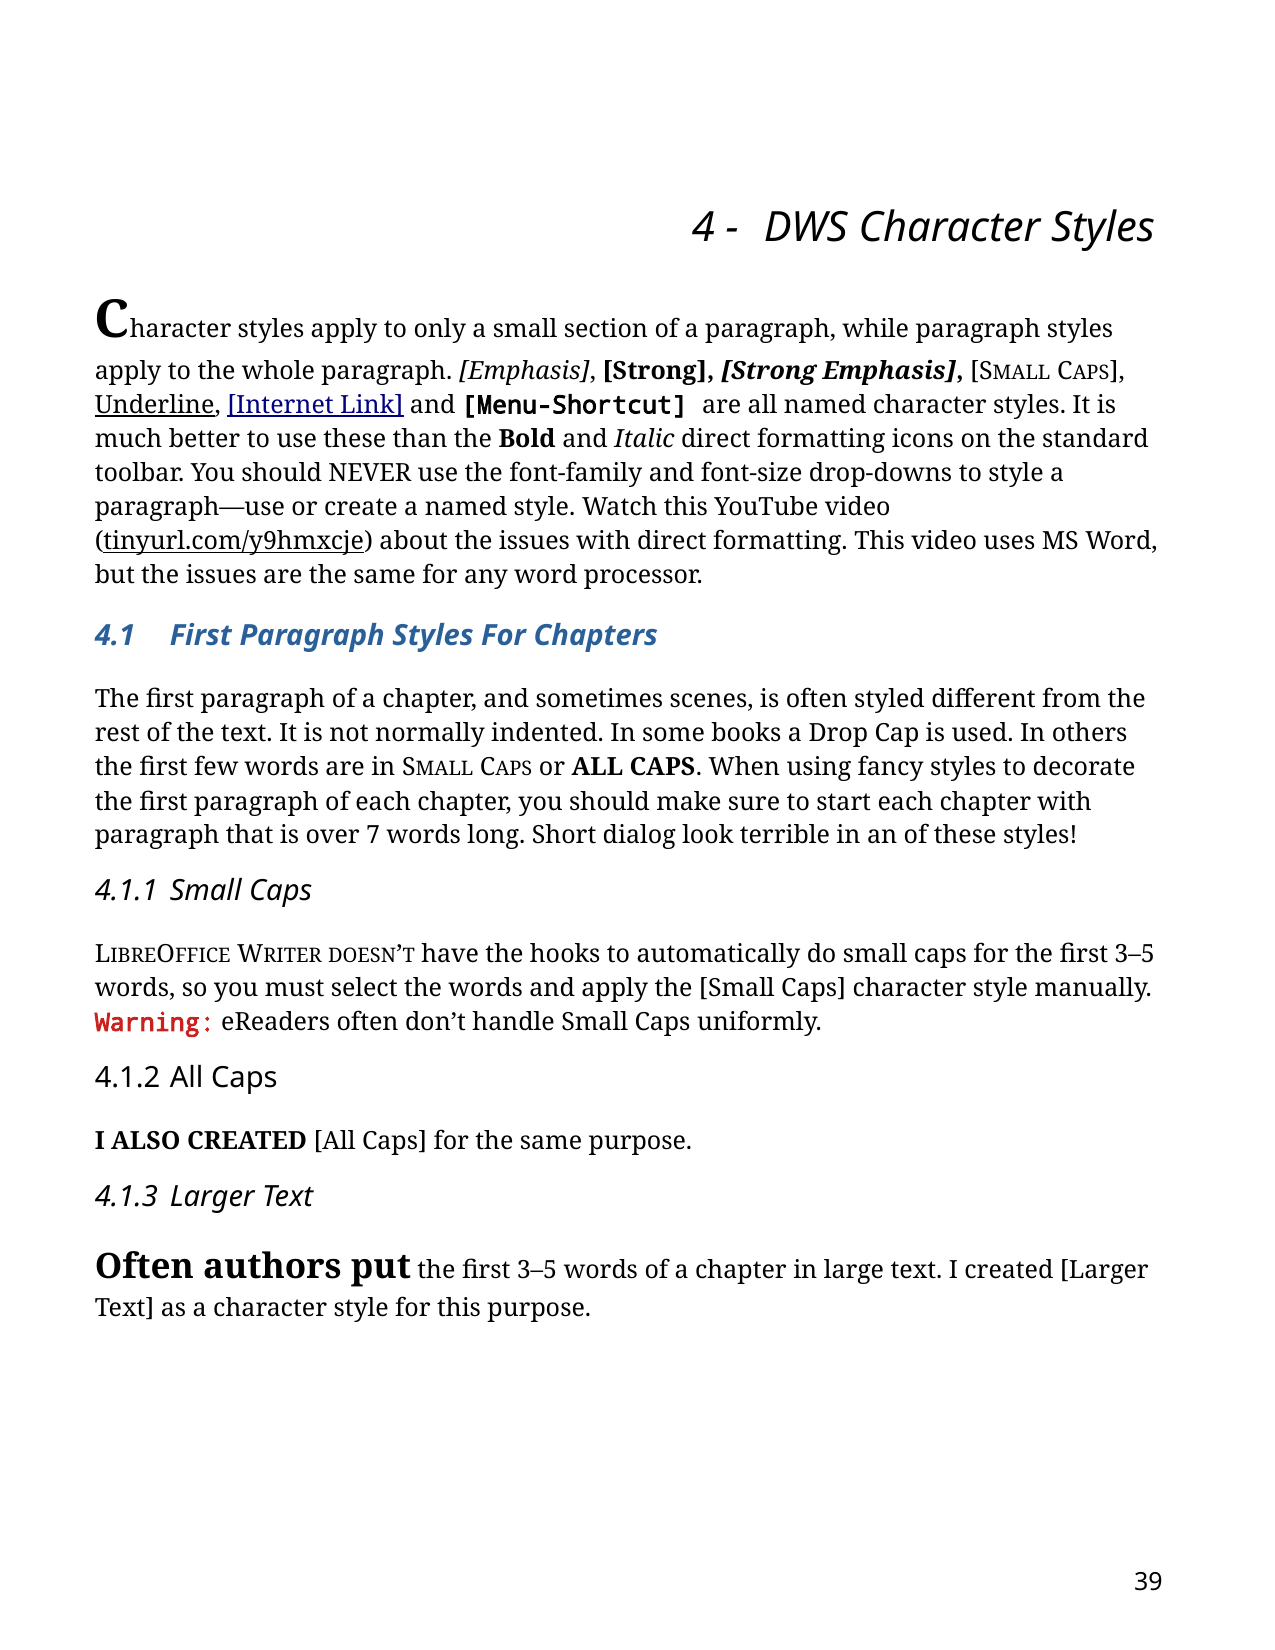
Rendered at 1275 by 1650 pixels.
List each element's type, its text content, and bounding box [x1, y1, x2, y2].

subtitle Larger Text [94, 1175, 1162, 1214]
text The first paragraph of a chapter, and sometimes scenes, is often styled different from the rest of the text. It is not normally indented. In some books a Drop Cap is used. In others the first few words are in Small Caps or ALL CAPS. When using fancy styles to decorate the first paragraph of each chapter, you should make sure to start each chapter with paragraph that is over 7 words long. Short dialog look terrible in an of these styles! [94, 681, 1162, 851]
text Character styles apply to only a small section of a paragraph, while paragraph styles apply to the whole paragraph. [Emphasis], [Strong], [Strong Emphasis], [Small Caps], Underline, [Internet Link] and [Menu-Shortcut] are all named character styles. It is much better to use these than the Bold and Italic direct formatting icons on the standard toolbar. You should NEVER use the font-family and font-size drop-downs to style a paragraph—use or create a named style. Watch this YouTube video (tinyurl.com/y9hmxcje) about the issues with direct formatting. This video uses MS Word, but the issues are the same for any word processor. [94, 281, 1162, 591]
text Often authors put the first 3–5 words of a chapter in large text. I created [Larger Text] as a character style for this purpose. [94, 1242, 1162, 1323]
subtitle DWS Character Styles [94, 194, 1162, 257]
text LibreOffice Writer doesn’t have the hooks to automatically do small caps for the first 3–5 words, so you must select the words and apply the [Small Caps] character style manually. Warning: eReaders often don’t handle Small Caps uniformly. [94, 936, 1162, 1038]
subtitle Small Caps [94, 869, 1162, 909]
subtitle All Caps [94, 1056, 1162, 1096]
text I also created [All Caps] for the same purpose. [94, 1123, 1162, 1157]
subtitle First Paragraph Styles for Chapters [94, 614, 1162, 654]
